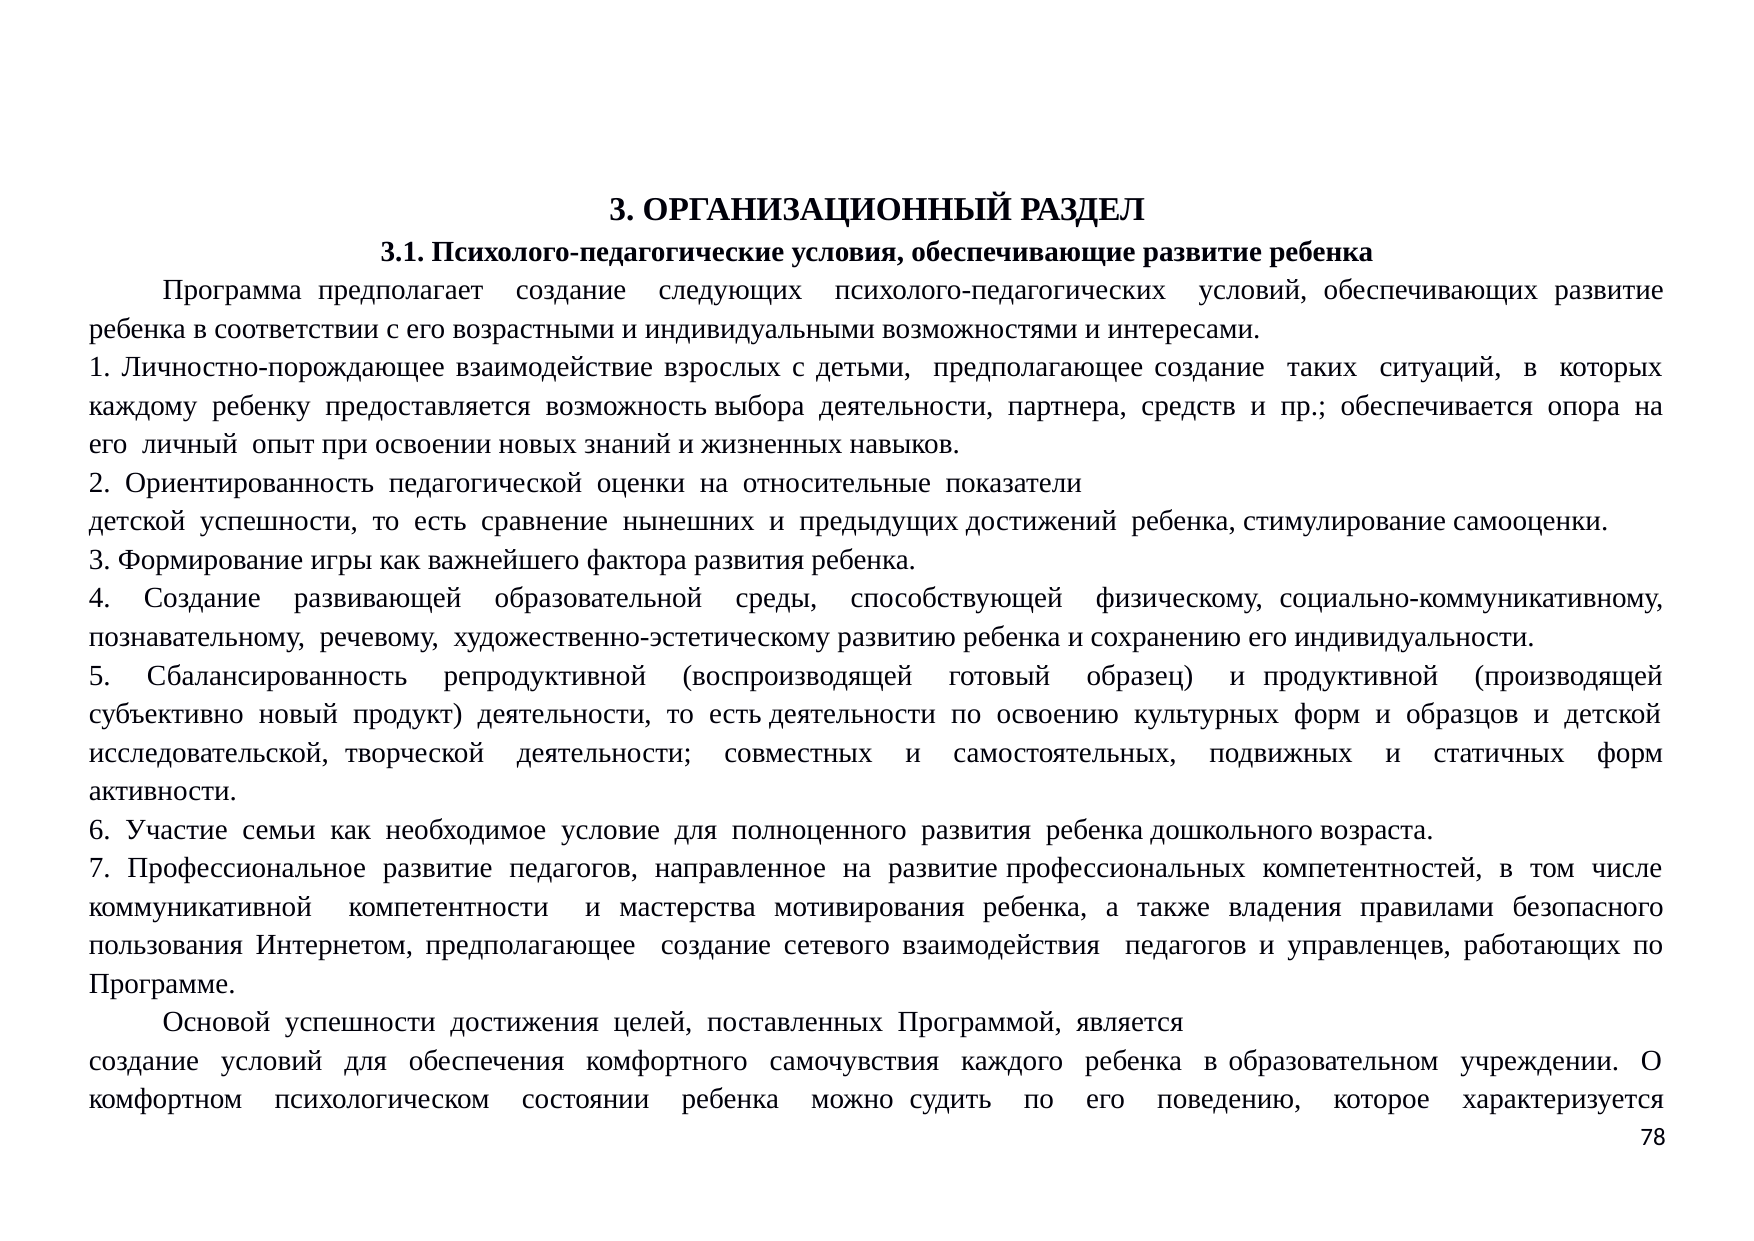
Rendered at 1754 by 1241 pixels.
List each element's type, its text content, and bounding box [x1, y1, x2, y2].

text 4. Создание развивающей образовательной среды, способствующей физическому, социально-коммуникативному, познавательному, речевому, художественно-эстетическому развитию ребенка и сохранению его индивидуальности. [88, 581, 1665, 653]
text 7. Профессиональное развитие педагогов, направленное на развитие профессиональных компетентностей, в том числе коммуникативной компетентности и мастерства мотивирования ребенка, а также владения правилами безопасного пользования Интернетом, предполагающее создание сетевого взаимодействия педагогов и управленцев, работающих по Программе. [88, 850, 1665, 999]
text Основой успешности достижения целей, поставленных Программой, является [88, 1004, 1665, 1038]
text 3. Формирование игры как важнейшего фактора развития ребенка. [88, 542, 1665, 576]
text 5. Сбалансированность репродуктивной (воспроизводящей готовый образец) и продуктивной (производящей субъективно новый продукт) деятельности, то есть деятельности по освоению культурных форм и образцов и детской исследовательской, творческой деятельности; совместных и самостоятельных, подвижных и статичных форм активности. [88, 658, 1665, 807]
text 3. ОРГАНИЗАЦИОННЫЙ РАЗДЕЛ [88, 190, 1665, 228]
text 6. Участие семьи как необходимое условие для полноценного развития ребенка дошкольного возраста. [88, 812, 1665, 845]
text 2. Ориентированность педагогической оценки на относительные показатели [88, 465, 1665, 498]
text детской успешности, то есть сравнение нынешних и предыдущих достижений ребенка, стимулирование самооценки. [88, 503, 1665, 537]
text Программа предполагает создание следующих психолого-педагогических условий, обеспечивающих развитие ребенка в соответствии с его возрастными и индивидуальными возможностями и интересами. [88, 272, 1665, 344]
subtitle 3.1. Психолого-педагогические условия, обеспечивающие развитие ребенка [88, 234, 1665, 267]
text 1. Личностно-порождающее взаимодействие взрослых с детьми, предполагающее создание таких ситуаций, в которых каждому ребенку предоставляется возможность выбора деятельности, партнера, средств и пр.; обеспечивается опора на его личный опыт при освоении новых знаний и жизненных навыков. [88, 349, 1665, 460]
text создание условий для обеспечения комфортного самочувствия каждого ребенка в образовательном учреждении. О комфортном психологическом состоянии ребенка можно судить по его поведению, которое характеризуется [88, 1043, 1665, 1115]
